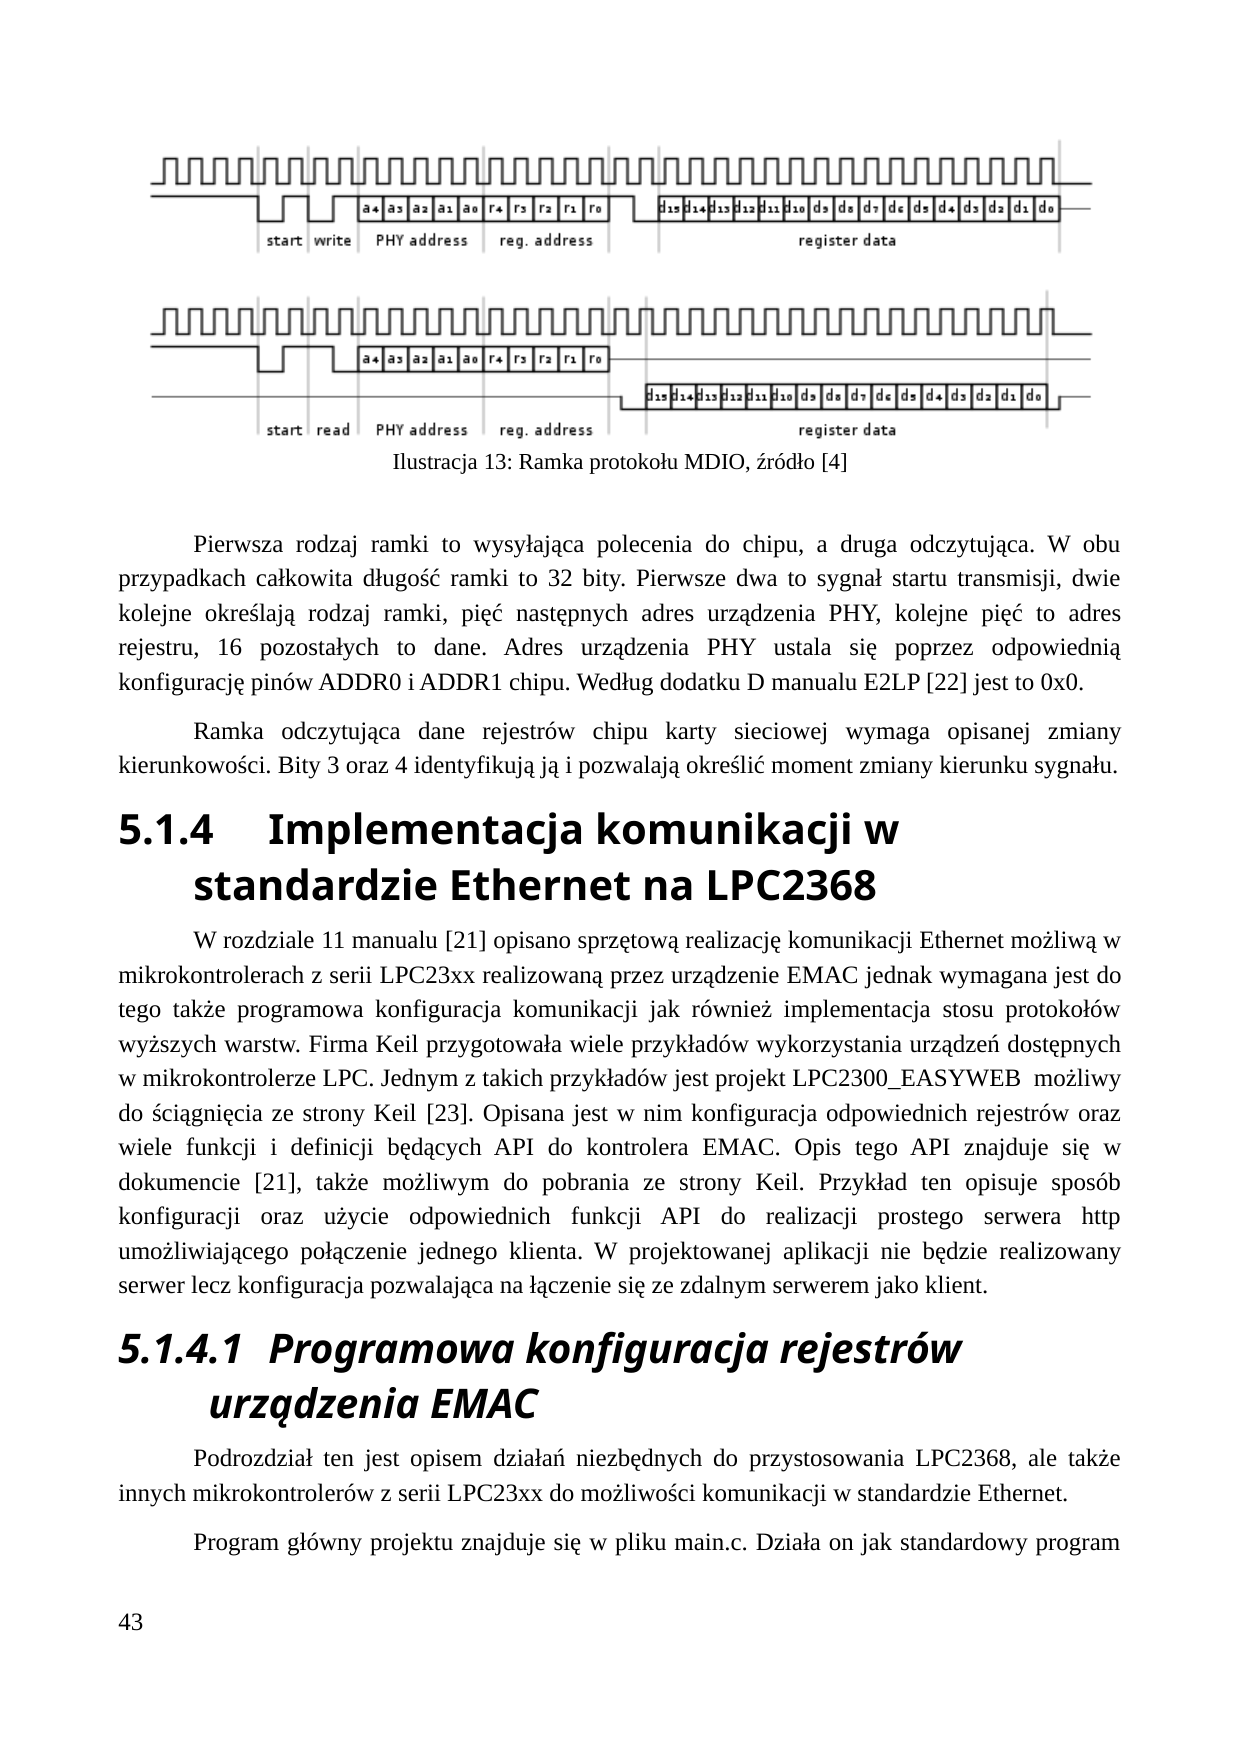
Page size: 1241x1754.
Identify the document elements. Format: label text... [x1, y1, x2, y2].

text W rozdziale 11 manualu [21] opisano sprzętową realizację komunikacji Ethernet możliwą w mikrokontrolerach z serii LPC23xx realizowaną przez urządzenie EMAC jednak wymagana jest do tego także programowa konfiguracja komunikacji jak również implementacja stosu protokołów wyższych warstw. Firma Keil przygotowała wiele przykładów wykorzystania urządzeń dostępnych w mikrokontrolerze LPC. Jednym z takich przykładów jest projekt LPC2300_EASYWEB możliwy do ściągnięcia ze strony Keil [23]. Opisana jest w nim konfiguracja odpowiednich rejestrów oraz wiele funkcji i definicji będących API do kontrolera EMAC. Opis tego API znajduje się w dokumencie [21], także możliwym do pobrania ze strony Keil. Przykład ten opisuje sposób konfiguracji oraz użycie odpowiednich funkcji API do realizacji prostego serwera http umożliwiającego połączenie jednego klienta. W projektowanej aplikacji nie będzie realizowany serwer lecz konfiguracja pozwalająca na łączenie się ze zdalnym serwerem jako klient. [118, 926, 1122, 1299]
picture [127, 130, 1113, 448]
text Ilustracja 13: Ramka protokołu MDIO, źródło [4] [128, 448, 1112, 474]
text Program główny projektu znajduje się w pliku main.c. Działa on jak standardowy program [118, 1527, 1122, 1555]
text Ramka odczytująca dane rejestrów chipu karty sieciowej wymaga opisanej zmiany kierunkowości. Bity 3 oraz 4 identyfikują ją i pozwalają określić moment zmiany kierunku sygnału. [118, 716, 1122, 779]
subtitle Implementacja komunikacji w standardzie Ethernet na LPC2368 [118, 799, 1122, 913]
text Pierwsza rodzaj ramki to wysyłająca polecenia do chipu, a druga odczytująca. W obu przypadkach całkowita długość ramki to 32 bity. Pierwsze dwa to sygnał startu transmisji, dwie kolejne określają rodzaj ramki, pięć następnych adres urządzenia PHY, kolejne pięć to adres rejestru, 16 pozostałych to dane. Adres urządzenia PHY ustala się poprzez odpowiednią konfigurację pinów ADDR0 i ADDR1 chipu. Według dodatku D manualu E2LP [22] jest to 0x0. [118, 529, 1122, 696]
subtitle Programowa konfiguracja rejestrów urządzenia EMAC [118, 1319, 1122, 1431]
text Podrozdział ten jest opisem działań niezbędnych do przystosowania LPC2368, ale także innych mikrokontrolerów z serii LPC23xx do możliwości komunikacji w standardzie Ethernet. [118, 1443, 1122, 1506]
